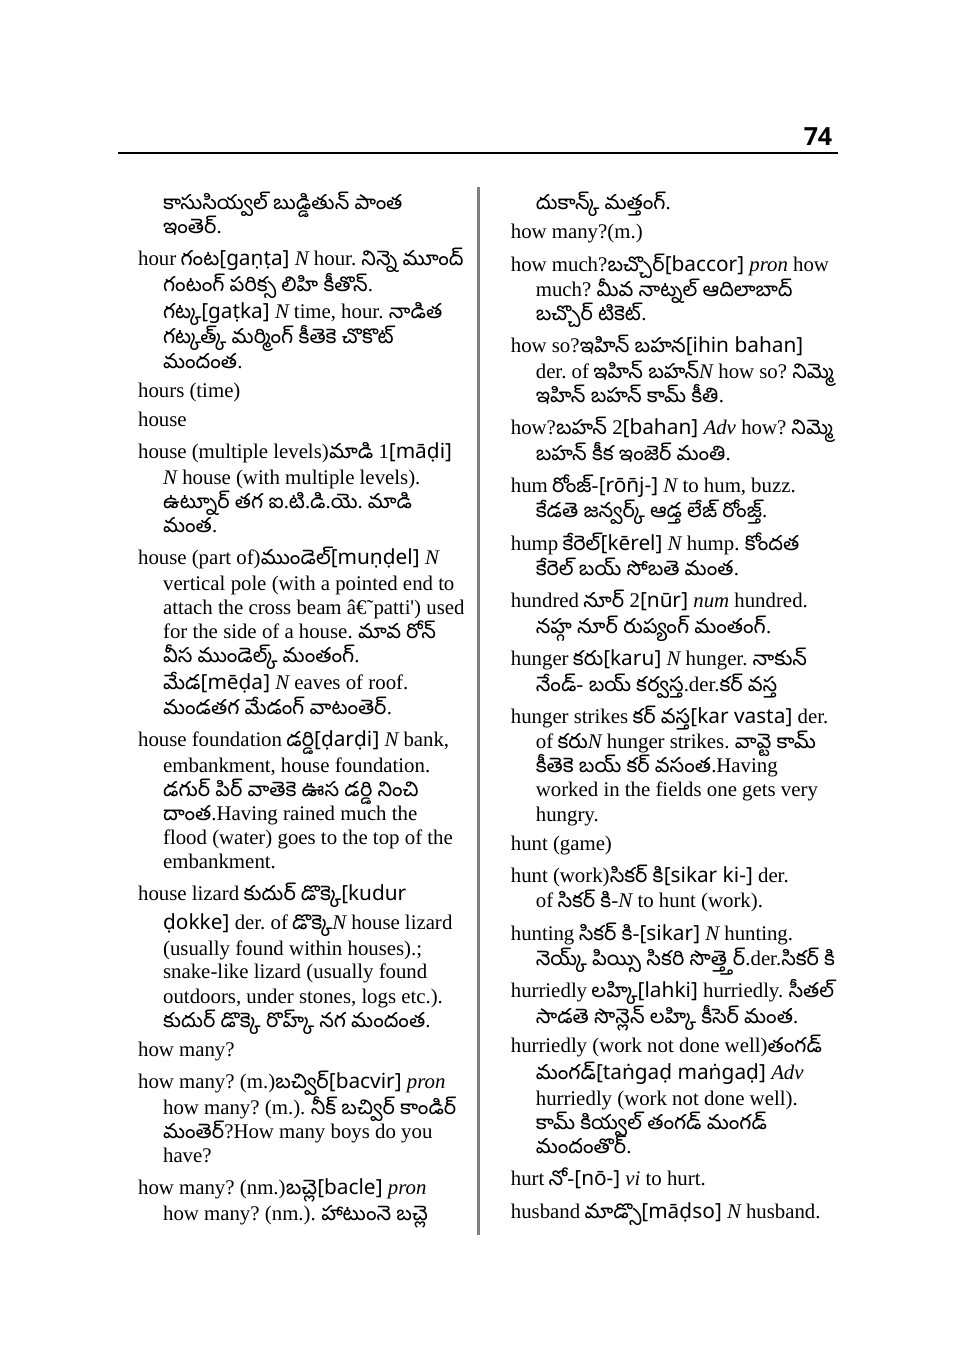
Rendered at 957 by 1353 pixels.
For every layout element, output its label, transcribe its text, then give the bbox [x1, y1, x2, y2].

text huntingసికర్ కి-[sikar] N hunting. నెయ్క్ పియ్సి సికరి సొత్త్తెర్.der.సికర్ కి [492, 914, 837, 972]
text house foundationడర్డి[ḍarḍi] N bank, embankment, house foundation. డగుర్ పిర్ వాతెకె ఊస డర్డి నించి దాంత.Having rained much the flood (water) goes to the top of the embankment. [119, 721, 465, 875]
text house (part of)ముండెల్[muṇḍel] N vertical pole (with a pointed end to attach the cross beam â€˜patti') used for the side of a house. మావ రోన్ వీస ముండెల్క్ మంతంగ్. మేడ[mēḍa] N eaves of roof. మండతగ మేడంగ్ వాటంతెర్. [119, 539, 465, 721]
text how many? (m.)బచ్విర్[bacvir] pron how many? (m.). నీక్ బచ్విర్ కాండిర్ మంతెర్?How many boys do you have? [119, 1063, 465, 1169]
text hours (time) [119, 375, 465, 404]
text husbandమాడ్సొ[māḍso] N husband. [492, 1193, 837, 1229]
text hunt (game) [492, 828, 837, 857]
text how many? (nm.)బచ్లె[bacle] pron how many? (nm.). హాటుంనె బచ్లె [119, 1169, 465, 1229]
text hurtనో-[nō-] vi to hurt. [492, 1160, 837, 1193]
text hurriedlyలహ్కి[lahki] hurriedly. సీతల్ సాడతె సొన్లెన్ లహ్కి కీసెర్ మంత. [492, 972, 837, 1030]
text కాసుసియ్వల్ బుడ్డితున్ పాంత ఇంతెర్. [119, 188, 465, 240]
text house lizardకుదుర్ డొక్కె[kudur ḍokke] der. ofడొక్కెN house lizard (usually found within houses).; snake-like lizard (usually found outdoors, under stones, logs etc.). కుదుర్ డొక్కె రొహ్క్ నగ మందంత. [119, 875, 465, 1034]
text humpకేరెల్[kērel] N hump. కోందత కేరెల్ బయ్ సోబతె మంత. [492, 524, 837, 582]
text humరోంజ్-[rōn̄j-] N to hum, buzz. కేడతె జన్వర్క్ ఆడ్త లేఙ్ రోంజ్త్. [492, 467, 837, 524]
text house (multiple levels)మాడి 1[māḍi] N house (with multiple levels). ఉట్నూర్ తగ ఐ.టి.డి.యె. మాడి మంత. [119, 433, 465, 539]
text hunger strikesకర్ వస్త[kar vasta] der. ofకరుN hunger strikes. వావ్టె కామ్ కీతెకె బయ్ కర్ వసంత.Having worked in the fields one gets very hungry. [492, 698, 837, 828]
text how so?ఇహిన్ బహన[ihin bahan] der. ofఇహిన్ బహన్N how so? నిమ్మె ఇహిన్ బహన్ కామ్ కీతి. [492, 327, 837, 409]
text hurriedly (work not done well)తంగడ్ మంగడ్[taṅgaḍ maṅgaḍ] Adv hurriedly (work not done well). కామ్ కియ్వల్ తంగడ్ మంగడ్ మందంతొర్. [492, 1030, 837, 1160]
text hundredనూర్ 2[nūr] num hundred. నహ్గ నూర్ రుప్యంగ్ మంతంగ్. [492, 582, 837, 640]
text how many? [119, 1034, 465, 1063]
text how much?బచ్చొర్[baccor] pron how much? మీవ నాట్నల్ ఆదిలాబాద్ బచ్చొర్ టికెట్. [492, 246, 837, 327]
text how?బహన్ 2[bahan] Adv how? నిమ్మె బహన్ కీక ఇంజెర్ మంతి. [492, 409, 837, 467]
text house [119, 404, 465, 433]
text how many?(m.) [492, 216, 837, 246]
text hunt (work)సికర్ కి[sikar ki-] der. ofసికర్ కి-N to hunt (work). [492, 857, 837, 914]
text hungerకరు[karu] N hunger. నాకున్ నేండ్- బయ్ కర్వస్త.der.కర్ వస్త [492, 640, 837, 698]
text దుకాన్క్ మత్తంగ్. [492, 188, 837, 216]
text hourగంట[gaṇṭa] N hour. నిన్నె మూంద్ గంటంగ్ పరిక్స లిహి కీతొన్. గట్క[gaṭka] N time, hour. నాడిత గట్కత్క్ మర్మింగ్ కీతెకె చొకొట్ మందంత. [119, 240, 465, 375]
